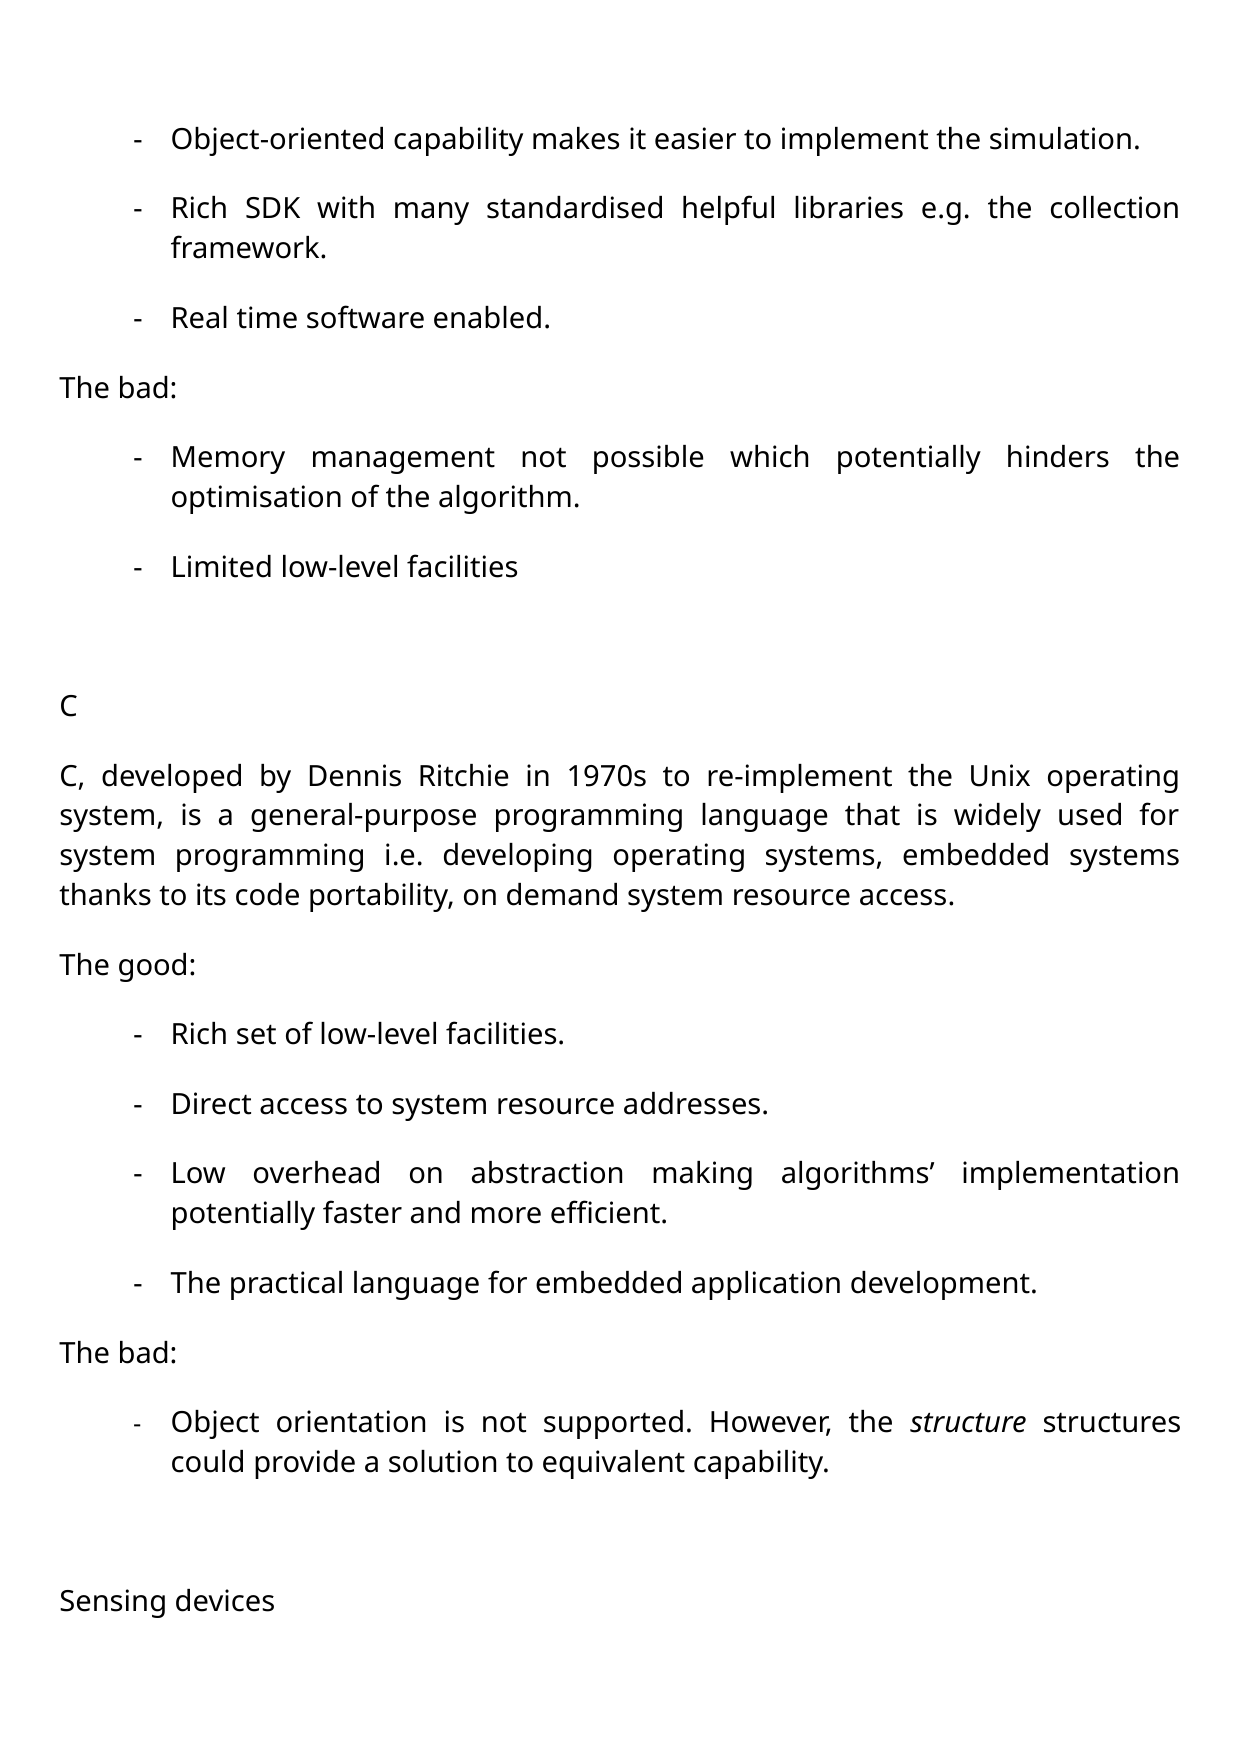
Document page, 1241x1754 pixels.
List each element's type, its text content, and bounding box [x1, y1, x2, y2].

text C, developed by Dennis Ritchie in 1970s to re-implement the Unix operating system, is a general-purpose programming language that is widely used for system programming i.e. developing operating systems, embedded systems thanks to its code portability, on demand system resource access. [59, 755, 1181, 914]
list Rich set of low-level facilities. [133, 1013, 1181, 1053]
list Object-oriented capability makes it easier to implement the simulation. [133, 118, 1181, 158]
text The bad: [59, 1332, 1181, 1372]
text C [59, 685, 1181, 725]
text Sensing devices [59, 1581, 1181, 1620]
list Real time software enabled. [133, 297, 1181, 337]
list Rich SDK with many standardised helpful libraries e.g. the collection framework. [133, 188, 1181, 267]
list Memory management not possible which potentially hinders the optimisation of the algorithm. [133, 437, 1181, 516]
list Limited low-level facilities [133, 546, 1181, 586]
list Object orientation is not supported. However, the structure structures could provide a solution to equivalent capability. [133, 1402, 1181, 1481]
list Direct access to system resource addresses. [133, 1083, 1181, 1123]
list Low overhead on abstraction making algorithms’ implementation potentially faster and more efficient. [133, 1153, 1181, 1232]
list The practical language for embedded application development. [133, 1262, 1181, 1302]
text The bad: [59, 367, 1181, 407]
text The good: [59, 944, 1181, 983]
